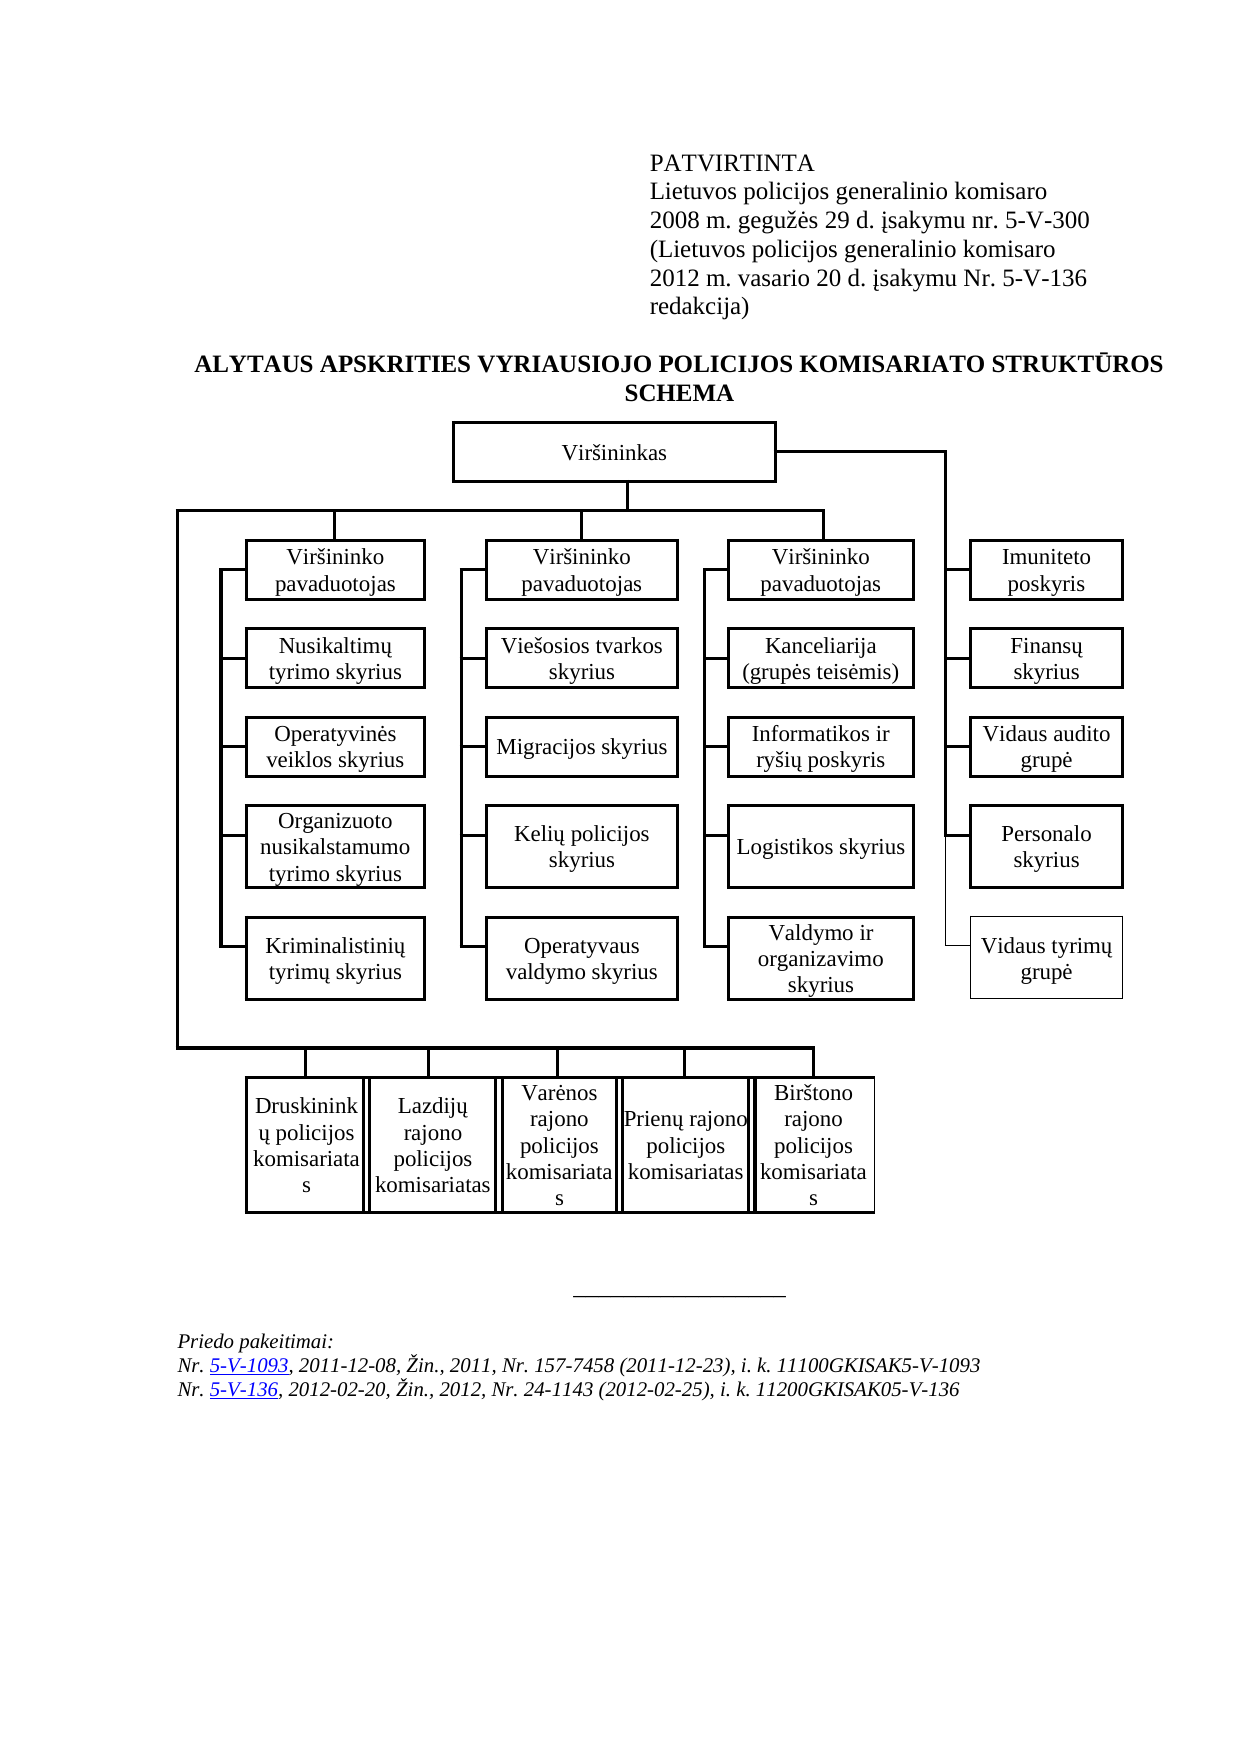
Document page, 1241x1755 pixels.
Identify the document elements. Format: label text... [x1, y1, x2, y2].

table_cell [583, 512, 677, 539]
table_cell [179, 598, 219, 627]
table_cell [947, 775, 971, 804]
table_cell [463, 775, 486, 804]
table_cell [677, 998, 1122, 1027]
table_cell [705, 539, 727, 568]
table_header Viršininkas [455, 424, 774, 480]
table_cell [179, 512, 246, 539]
table_cell [679, 539, 705, 568]
text 2012 m. vasario 20 d. įsakymu Nr. 5-V-136 [649, 263, 1181, 291]
table_cell [424, 686, 460, 716]
table_cell [223, 660, 245, 686]
table_cell [221, 1076, 245, 1211]
table_cell [223, 627, 245, 657]
table_cell [971, 889, 1122, 916]
table_cell [915, 657, 944, 686]
table_cell [913, 775, 944, 804]
table_cell [221, 948, 245, 998]
table_cell Nusikaltimų tyrimo skyrius [248, 630, 423, 686]
table_cell [463, 916, 485, 945]
table_cell [915, 716, 944, 745]
table_cell [221, 1027, 453, 1046]
table_cell [246, 1050, 304, 1076]
table_cell [426, 834, 460, 886]
table_cell [706, 916, 727, 945]
table_cell [223, 837, 245, 886]
table_cell [706, 660, 727, 686]
table_cell [424, 512, 486, 539]
table_cell [971, 689, 1122, 716]
table_cell [686, 1050, 752, 1076]
table_cell [728, 689, 913, 716]
table_cell [179, 998, 221, 1027]
text Nr. 5-V-1093, 2011-12-08, Žin., 2011, Nr. 157-7458 (2011-12-23), i. k. 11100GKISAK5-V-1093 [177, 1353, 1181, 1377]
table_cell [1002, 1046, 1061, 1076]
table_cell [426, 568, 460, 598]
table_cell Kriminalistinių tyrimų skyrius [248, 919, 423, 998]
table_cell [177, 1050, 246, 1076]
table_header [913, 421, 945, 450]
table_cell [177, 480, 453, 509]
table_cell [486, 1027, 677, 1046]
table_cell Viršininko pavaduotojas [488, 542, 676, 598]
table_cell [221, 998, 461, 1027]
table_cell [453, 1027, 486, 1046]
table_cell [463, 660, 485, 686]
table_cell [913, 453, 944, 480]
table_cell [705, 948, 727, 998]
table_cell [463, 598, 486, 627]
table_cell [177, 1076, 221, 1211]
text PATVIRTINTA [649, 148, 1181, 176]
table_cell [677, 512, 728, 539]
table_cell [426, 539, 461, 568]
table_cell [915, 539, 944, 568]
table_cell [706, 775, 728, 804]
table_cell Varėnos rajono policijos komisariatas [504, 1079, 615, 1211]
table_cell [947, 480, 971, 509]
table_cell [179, 804, 219, 833]
table_cell [971, 480, 1122, 509]
table_cell [177, 450, 452, 480]
table_cell Imuniteto poskyris [972, 542, 1121, 598]
table_cell Organizuoto nusikalstamumo tyrimo skyrius [248, 807, 423, 886]
table_cell [946, 837, 969, 886]
table_cell [559, 1050, 619, 1076]
table_cell [947, 686, 971, 716]
table_cell [677, 775, 703, 804]
table_cell [486, 512, 580, 539]
table_cell [463, 686, 486, 716]
table_cell [246, 512, 333, 539]
table_cell [677, 686, 703, 716]
table_cell [915, 834, 945, 886]
table_cell [223, 598, 246, 627]
table_cell Kanceliarija (grupės teisėmis) [730, 630, 912, 686]
table_cell [913, 598, 944, 627]
table_cell [179, 775, 219, 804]
table_cell [426, 945, 461, 998]
table_cell [179, 686, 219, 716]
table_cell [947, 716, 969, 745]
table_cell [486, 601, 677, 627]
table_cell [915, 804, 944, 833]
table_cell [915, 916, 945, 945]
table_cell [777, 453, 913, 480]
table_cell [426, 745, 460, 774]
table_cell [915, 945, 970, 998]
table_cell [486, 889, 677, 916]
table_cell [706, 571, 727, 598]
table_cell Viršininko pavaduotojas [248, 542, 423, 598]
table_cell [971, 601, 1122, 627]
table_cell [706, 748, 727, 774]
text 2008 m. gegužės 29 d. įsakymu nr. 5-V-300 [649, 205, 1181, 234]
table_cell [463, 804, 485, 833]
table_cell [179, 834, 219, 886]
table_cell [307, 1050, 367, 1076]
table_cell Prienų rajono policijos komisariatas [624, 1079, 747, 1211]
table_cell [461, 998, 486, 1027]
table_cell [875, 1046, 937, 1076]
table_cell Migracijos skyrius [488, 719, 676, 774]
table_cell [706, 804, 727, 833]
table_cell [486, 1001, 677, 1027]
table_cell [875, 1076, 1122, 1211]
table_cell Lazdijų rajono policijos komisariatas [371, 1079, 494, 1211]
text Nr. 5-V-136, 2012-02-20, Žin., 2012, Nr. 24-1143 (2012-02-25), i. k. 11200GKISAK05-V-136 [177, 1377, 1181, 1401]
table_cell [179, 627, 219, 657]
table_cell [706, 886, 728, 916]
table_cell [677, 886, 703, 916]
table_cell [706, 627, 727, 657]
table_cell [461, 948, 485, 998]
table_cell [706, 837, 727, 886]
table_cell [971, 509, 1122, 539]
table_cell Valdymo ir organizavimo skyrius [730, 919, 912, 998]
table_cell [619, 1050, 683, 1076]
text ALYTAUS APSKRITIES VYRIAUSIOJO POLICIJOS KOMISARIATO STRUKTŪROS SCHEMA [177, 349, 1181, 406]
table_cell [424, 598, 460, 627]
table_cell [946, 916, 970, 945]
table_cell Logistikos skyrius [730, 807, 912, 886]
table_cell [947, 539, 969, 568]
table_cell [679, 627, 703, 657]
text Priedo pakeitimai: [177, 1329, 1181, 1353]
table_cell [499, 1050, 556, 1076]
table_cell [728, 512, 822, 539]
table_cell [679, 657, 703, 686]
table_cell [246, 778, 424, 804]
table_cell [179, 945, 221, 998]
table_cell Vidaus tyrimų grupė [971, 917, 1122, 998]
table_cell [947, 598, 971, 627]
table_cell [915, 745, 944, 774]
table_cell [706, 598, 728, 627]
table_cell [179, 539, 221, 568]
table_cell [971, 450, 1122, 480]
table_cell [223, 748, 245, 774]
table_cell [463, 627, 485, 657]
table_cell [913, 886, 945, 916]
table_cell Vidaus audito grupė [972, 719, 1121, 774]
table_cell [937, 1046, 1002, 1076]
table_cell [679, 945, 705, 998]
table_cell [915, 568, 944, 598]
table_cell [463, 748, 485, 774]
table_cell [463, 886, 486, 916]
table_cell Informatikos ir ryšių poskyris [730, 719, 912, 774]
table_cell [223, 804, 245, 833]
table_cell [677, 1027, 1122, 1046]
table_cell [679, 716, 703, 745]
table_cell [223, 716, 245, 745]
table_cell [677, 598, 703, 627]
table_cell [947, 627, 969, 657]
table_header [777, 421, 913, 450]
table_cell [486, 689, 677, 716]
table_cell [426, 804, 460, 833]
table_cell [947, 660, 969, 686]
table_cell Kelių policijos skyrius [488, 807, 676, 886]
table_cell [179, 568, 219, 598]
table_cell [947, 509, 971, 539]
table_cell [946, 886, 971, 916]
table_cell Finansų skyrius [972, 630, 1121, 686]
table_cell [677, 483, 775, 509]
table_cell [246, 689, 424, 716]
table_cell [179, 886, 219, 916]
table_cell [463, 716, 485, 745]
table_cell [426, 716, 460, 745]
text redakcija) [649, 291, 1181, 320]
table_cell [179, 1027, 221, 1046]
text Lietuvos policijos generalinio komisaro [649, 176, 1181, 205]
table_cell [679, 834, 703, 886]
table_cell [679, 745, 703, 774]
table_cell [336, 512, 424, 539]
table_cell [913, 686, 944, 716]
table_cell [461, 539, 485, 568]
table_cell [453, 483, 626, 509]
table_cell [426, 916, 460, 945]
table_cell [752, 1050, 812, 1076]
table_cell [728, 601, 913, 627]
table_cell [179, 916, 219, 945]
table_cell Operatyvaus valdymo skyrius [488, 919, 676, 998]
table_cell [728, 889, 913, 916]
table_cell [913, 480, 944, 509]
table_cell [223, 886, 246, 916]
table_cell [463, 571, 485, 598]
table_cell Birštono rajono policijos komisariatas [757, 1079, 874, 1211]
text _________________ [177, 1271, 1181, 1300]
table_cell [246, 601, 424, 627]
table_cell [775, 480, 913, 509]
table_cell [915, 627, 944, 657]
table_cell [947, 450, 971, 480]
table_cell [947, 571, 969, 598]
table_cell [947, 804, 969, 833]
table_cell [223, 775, 246, 804]
table_cell [430, 1050, 499, 1076]
table_header [177, 421, 452, 450]
table_cell Personalo skyrius [972, 807, 1121, 886]
table_cell [679, 916, 703, 945]
table_cell Viršininko pavaduotojas [730, 542, 912, 598]
table_cell [679, 568, 703, 598]
table_cell [913, 509, 944, 539]
table_cell Druskininkų policijos komisariatas [248, 1079, 362, 1211]
table_cell [221, 539, 245, 568]
table_header [945, 421, 971, 450]
table_header [971, 421, 1122, 450]
table_cell [463, 837, 485, 886]
text (Lietuvos policijos generalinio komisaro [649, 234, 1181, 263]
table_cell [486, 778, 677, 804]
table_cell [629, 483, 677, 509]
table_cell [223, 571, 245, 598]
table_cell [179, 716, 219, 745]
table_cell [426, 627, 460, 657]
table_cell [825, 509, 913, 539]
table_cell [223, 916, 245, 945]
table_cell [246, 889, 424, 916]
table_cell Operatyvinės veiklos skyrius [248, 719, 423, 774]
table_cell [971, 778, 1122, 804]
table_cell [1061, 1046, 1122, 1076]
table_cell Viešosios tvarkos skyrius [488, 630, 676, 686]
table_cell [424, 775, 460, 804]
table_cell [679, 804, 703, 833]
table_cell [179, 745, 219, 774]
table_cell [706, 716, 727, 745]
table_cell [815, 1046, 875, 1076]
table_cell [426, 657, 460, 686]
table_cell [424, 886, 460, 916]
table_cell [179, 657, 219, 686]
table_cell [706, 686, 728, 716]
table_cell [728, 778, 913, 804]
table_cell [223, 686, 246, 716]
table_cell [367, 1050, 427, 1076]
table_cell [947, 748, 969, 774]
